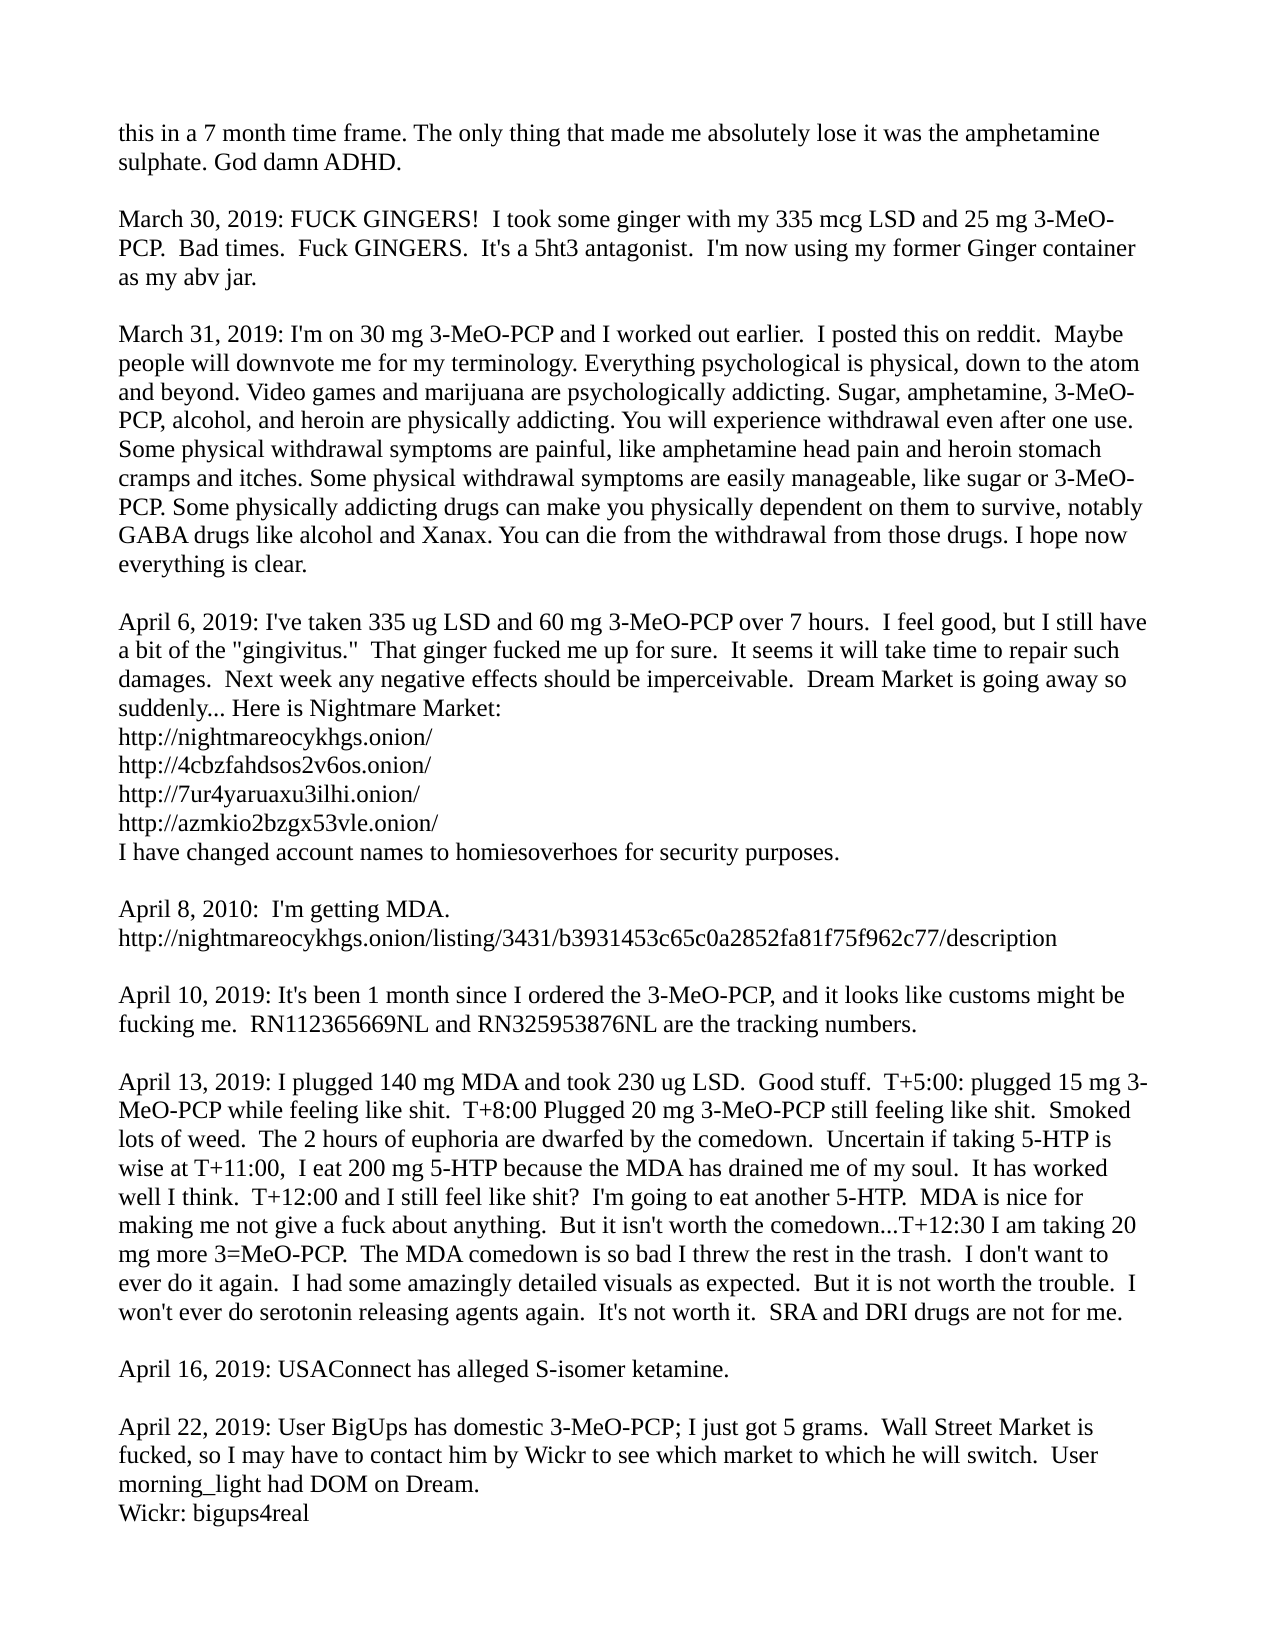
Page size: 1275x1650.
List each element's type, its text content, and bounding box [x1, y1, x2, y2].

text April 10, 2019: It's been 1 month since I ordered the 3-MeO-PCP, and it looks like customs might be fucking me. RN112365669NL and RN325953876NL are the tracking numbers. [118, 981, 1157, 1038]
text I have changed account names to homiesoverhoes for security purposes. [118, 837, 1157, 866]
text April 6, 2019: I've taken 335 ug LSD and 60 mg 3-MeO-PCP over 7 hours. I feel good, but I still have a bit of the "gingivitus." That ginger fucked me up for sure. It seems it will take time to repair such damages. Next week any negative effects should be imperceivable. Dream Market is going away so suddenly... Here is Nightmare Market: [118, 607, 1157, 722]
text March 31, 2019: I'm on 30 mg 3-MeO-PCP and I worked out earlier. I posted this on reddit. Maybe people will downvote me for my terminology. Everything psychological is physical, down to the atom and beyond. Video games and marijuana are psychologically addicting. Sugar, amphetamine, 3-MeO-PCP, alcohol, and heroin are physically addicting. You will experience withdrawal even after one use. Some physical withdrawal symptoms are painful, like amphetamine head pain and heroin stomach cramps and itches. Some physical withdrawal symptoms are easily manageable, like sugar or 3-MeO-PCP. Some physically addicting drugs can make you physically dependent on them to survive, notably GABA drugs like alcohol and Xanax. You can die from the withdrawal from those drugs. I hope now everything is clear. [118, 319, 1157, 578]
text http://7ur4yaruaxu3ilhi.onion/ [118, 779, 1157, 808]
text http://azmkio2bzgx53vle.onion/ [118, 808, 1157, 837]
text April 22, 2019: User BigUps has domestic 3-MeO-PCP; I just got 5 grams. Wall Street Market is fucked, so I may have to contact him by Wickr to see which market to which he will switch. User morning_light had DOM on Dream. [118, 1412, 1157, 1498]
text April 8, 2010: I'm getting MDA. [118, 894, 1157, 923]
text http://nightmareocykhgs.onion/ [118, 722, 1157, 751]
text March 30, 2019: FUCK GINGERS! I took some ginger with my 335 mcg LSD and 25 mg 3-MeO-PCP. Bad times. Fuck GINGERS. It's a 5ht3 antagonist. I'm now using my former Ginger container as my abv jar. [118, 204, 1157, 291]
text April 16, 2019: USAConnect has alleged S-isomer ketamine. [118, 1354, 1157, 1383]
text http://nightmareocykhgs.onion/listing/3431/b3931453c65c0a2852fa81f75f962c77/description [118, 923, 1157, 952]
text http://4cbzfahdsos2v6os.onion/ [118, 751, 1157, 779]
text April 13, 2019: I plugged 140 mg MDA and took 230 ug LSD. Good stuff. T+5:00: plugged 15 mg 3-MeO-PCP while feeling like shit. T+8:00 Plugged 20 mg 3-MeO-PCP still feeling like shit. Smoked lots of weed. The 2 hours of euphoria are dwarfed by the comedown. Uncertain if taking 5-HTP is wise at T+11:00, I eat 200 mg 5-HTP because the MDA has drained me of my soul. It has worked well I think. T+12:00 and I still feel like shit? I'm going to eat another 5-HTP. MDA is nice for making me not give a fuck about anything. But it isn't worth the comedown...T+12:30 I am taking 20 mg more 3=MeO-PCP. The MDA comedown is so bad I threw the rest in the trash. I don't want to ever do it again. I had some amazingly detailed visuals as expected. But it is not worth the trouble. I won't ever do serotonin releasing agents again. It's not worth it. SRA and DRI drugs are not for me. [118, 1067, 1157, 1326]
text this in a 7 month time frame. The only thing that made me absolutely lose it was the amphetamine sulphate. God damn ADHD. [118, 118, 1157, 176]
text Wickr: bigups4real [118, 1498, 1157, 1527]
